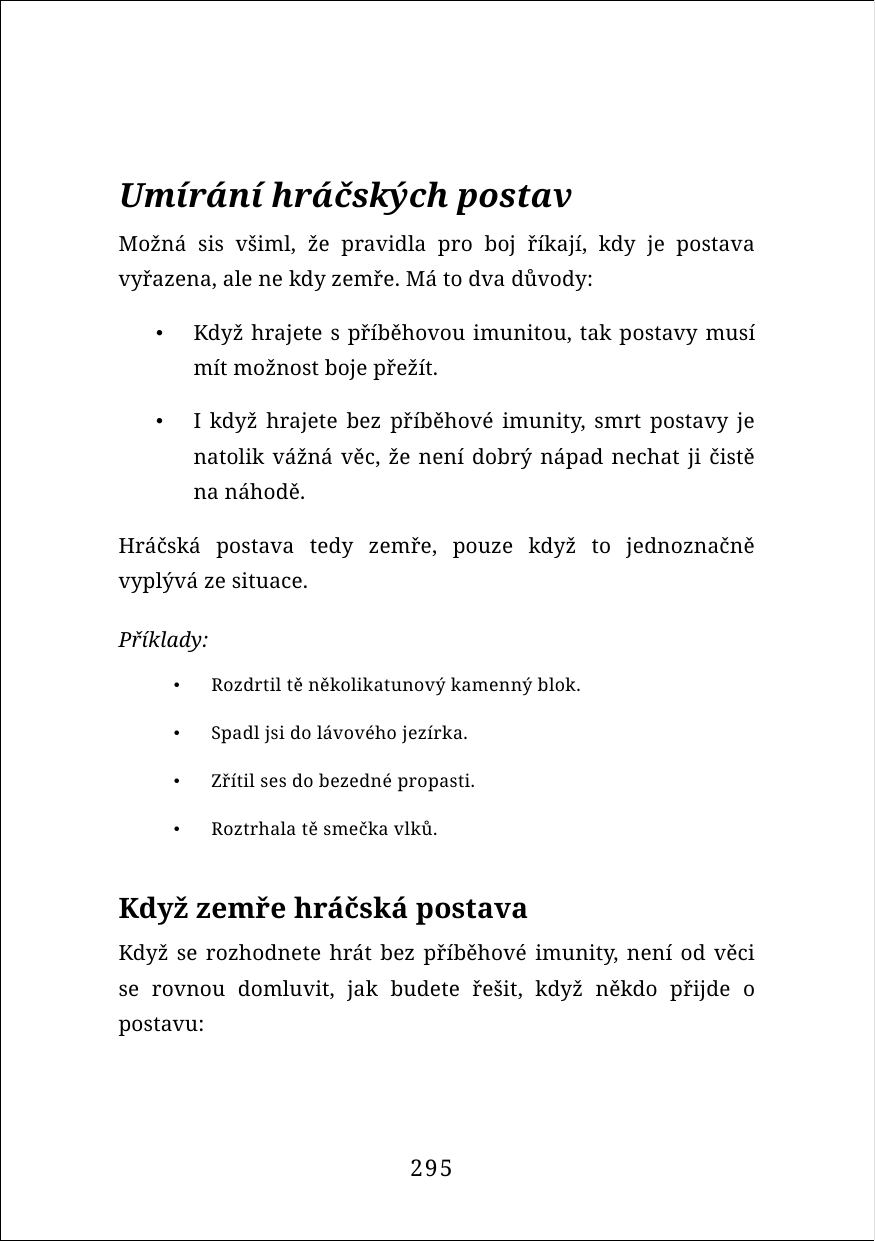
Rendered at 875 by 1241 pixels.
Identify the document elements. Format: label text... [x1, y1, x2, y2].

text Když se rozhodnete hrát bez příběhové imunity, není od věci se rovnou domluvit, jak budete řešit, když někdo přijde o postavu: [118, 938, 756, 1038]
subtitle Umírání hráčských postav [118, 172, 756, 217]
text Možná sis všiml, že pravidla pro boj říkají, kdy je postava vyřazena, ale ne kdy zemře. Má to dva důvody: [118, 229, 756, 293]
list Když hrajete s příběhovou imunitou, tak postavy musí mít možnost boje přežít. [156, 318, 756, 382]
text Hráčská postava tedy zemře, pouze když to jednoznačně vyplývá ze situace. [118, 531, 756, 595]
list Rozdrtil tě několikatunový kamenný blok. [173, 673, 756, 697]
list I když hrajete bez příběhové imunity, smrt postavy je natolik vážná věc, že není dobrý nápad nechat ji čistě na náhodě. [156, 406, 756, 506]
text Příklady: [118, 625, 756, 654]
subtitle Když zemře hráčská postava [118, 888, 756, 926]
list Roztrhala tě smečka vlků. [173, 816, 756, 841]
list Zřítil ses do bezedné propasti. [173, 768, 756, 793]
list Spadl jsi do lávového jezírka. [173, 721, 756, 745]
